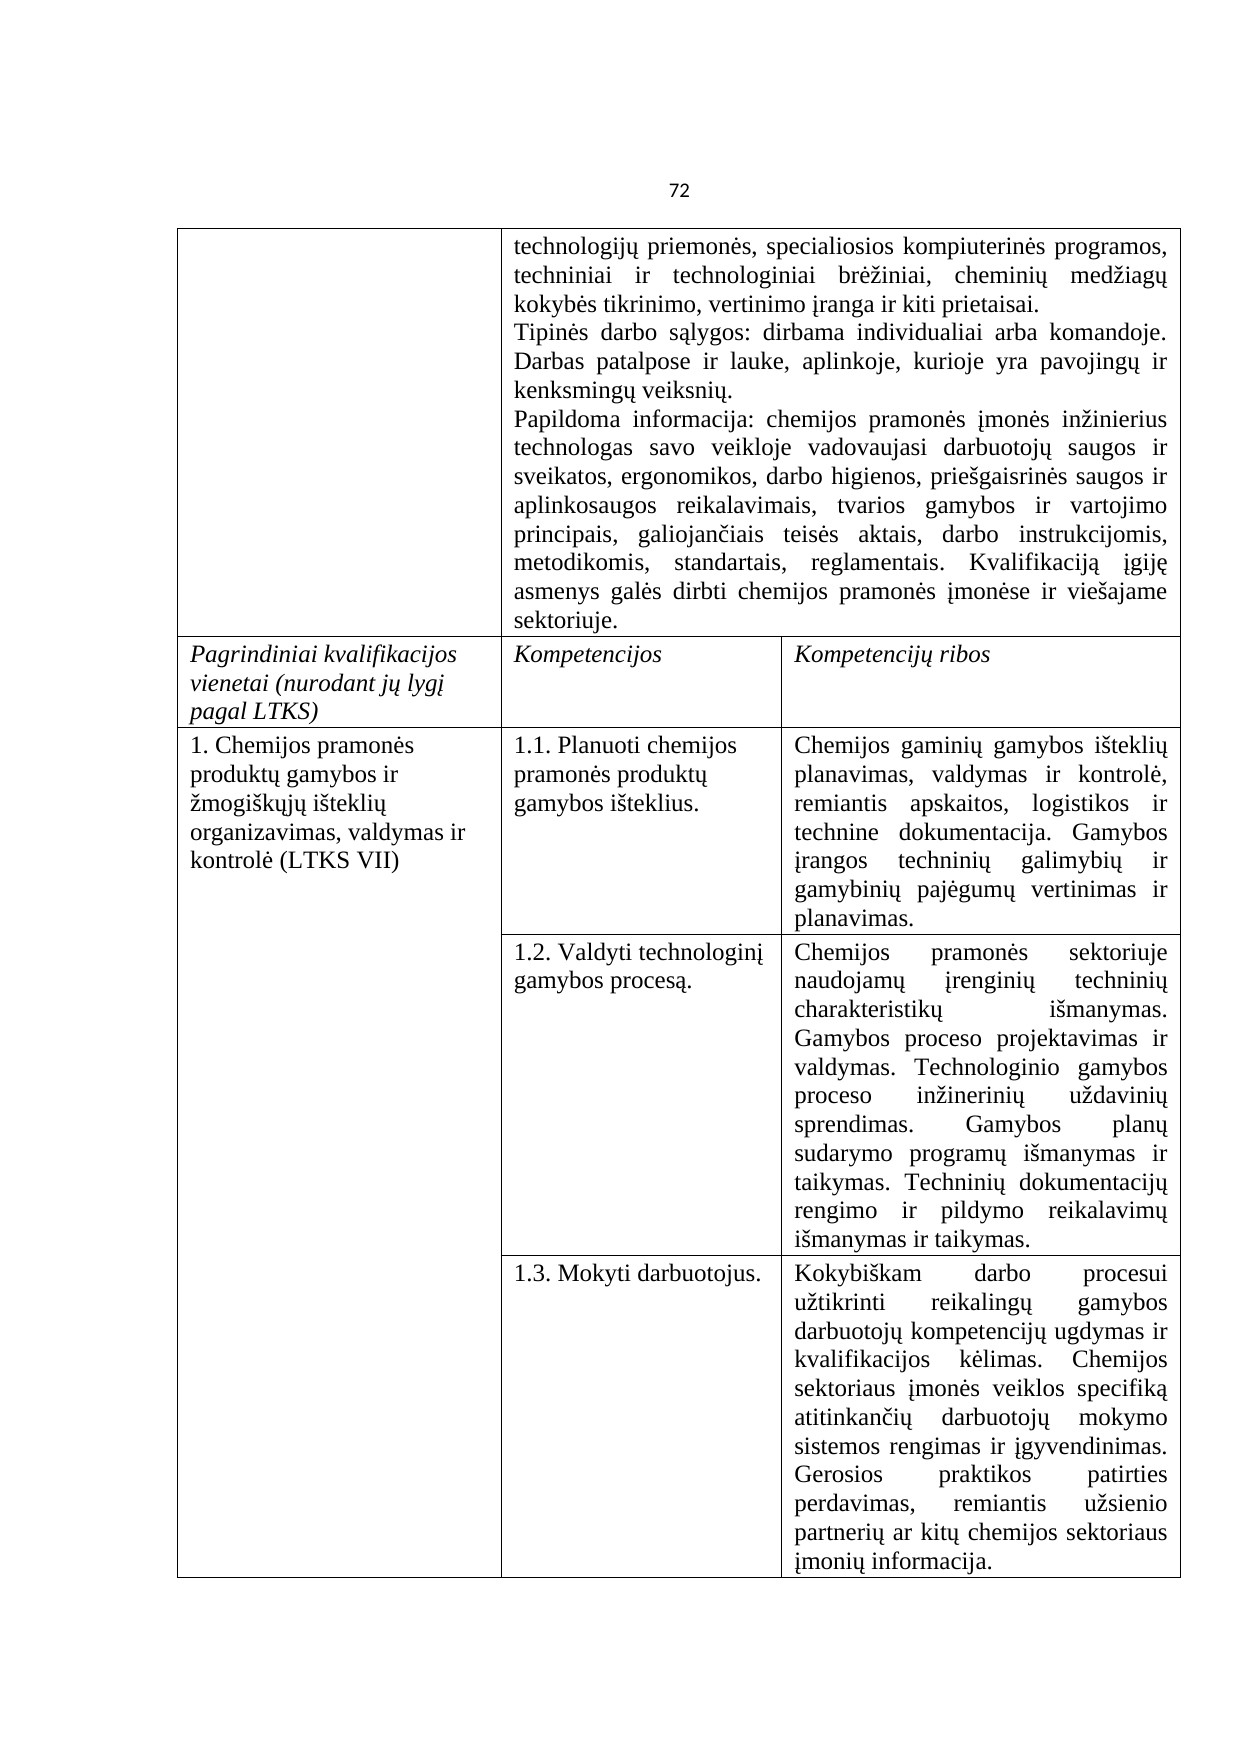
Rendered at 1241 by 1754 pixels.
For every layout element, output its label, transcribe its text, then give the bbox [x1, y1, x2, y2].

table_cell Pagrindiniai kvalifikacijos vienetai (nurodant jų lygį pagal LTKS) [178, 637, 501, 727]
table_cell 1.1. Planuoti chemijos pramonės produktų gamybos išteklius. [502, 728, 781, 934]
table_cell Chemijos gaminių gamybos išteklių planavimas, valdymas ir kontrolė, remiantis apskaitos, logistikos ir technine dokumentacija. Gamybos įrangos techninių galimybių ir gamybinių pajėgumų vertinimas ir planavimas. [782, 728, 1180, 934]
table_cell 1. Chemijos pramonės produktų gamybos ir žmogiškųjų išteklių organizavimas, valdymas ir kontrolė (LTKS VII) [178, 728, 501, 1577]
table_cell 1.3. Mokyti darbuotojus. [502, 1256, 781, 1577]
table_cell 1.2. Valdyti technologinį gamybos procesą. [502, 935, 781, 1255]
table_header [178, 229, 501, 636]
table_cell Chemijos pramonės sektoriuje naudojamų įrenginių techninių charakteristikų išmanymas. Gamybos proceso projektavimas ir valdymas. Technologinio gamybos proceso inžinerinių uždavinių sprendimas. Gamybos planų sudarymo programų išmanymas ir taikymas. Techninių dokumentacijų rengimo ir pildymo reikalavimų išmanymas ir taikymas. [782, 935, 1180, 1255]
table_cell Kokybiškam darbo procesui užtikrinti reikalingų gamybos darbuotojų kompetencijų ugdymas ir kvalifikacijos kėlimas. Chemijos sektoriaus įmonės veiklos specifiką atitinkančių darbuotojų mokymo sistemos rengimas ir įgyvendinimas. Gerosios praktikos patirties perdavimas, remiantis užsienio partnerių ar kitų chemijos sektoriaus įmonių informacija. [782, 1256, 1180, 1577]
table_cell Kompetencijos [502, 637, 781, 727]
table_header technologijų priemonės, specialiosios kompiuterinės programos, techniniai ir technologiniai brėžiniai, cheminių medžiagų kokybės tikrinimo, vertinimo įranga ir kiti prietaisai. Tipinės darbo sąlygos: dirbama individualiai arba komandoje. Darbas patalpose ir lauke, aplinkoje, kurioje yra pavojingų ir kenksmingų veiksnių. Papildoma informacija: chemijos pramonės įmonės inžinierius technologas savo veikloje vadovaujasi darbuotojų saugos ir sveikatos, ergonomikos, darbo higienos, priešgaisrinės saugos ir aplinkosaugos reikalavimais, tvarios gamybos ir vartojimo principais, galiojančiais teisės aktais, darbo instrukcijomis, metodikomis, standartais, reglamentais. Kvalifikaciją įgiję asmenys galės dirbti chemijos pramonės įmonėse ir viešajame sektoriuje. [502, 229, 1180, 636]
table_cell Kompetencijų ribos [782, 637, 1180, 727]
